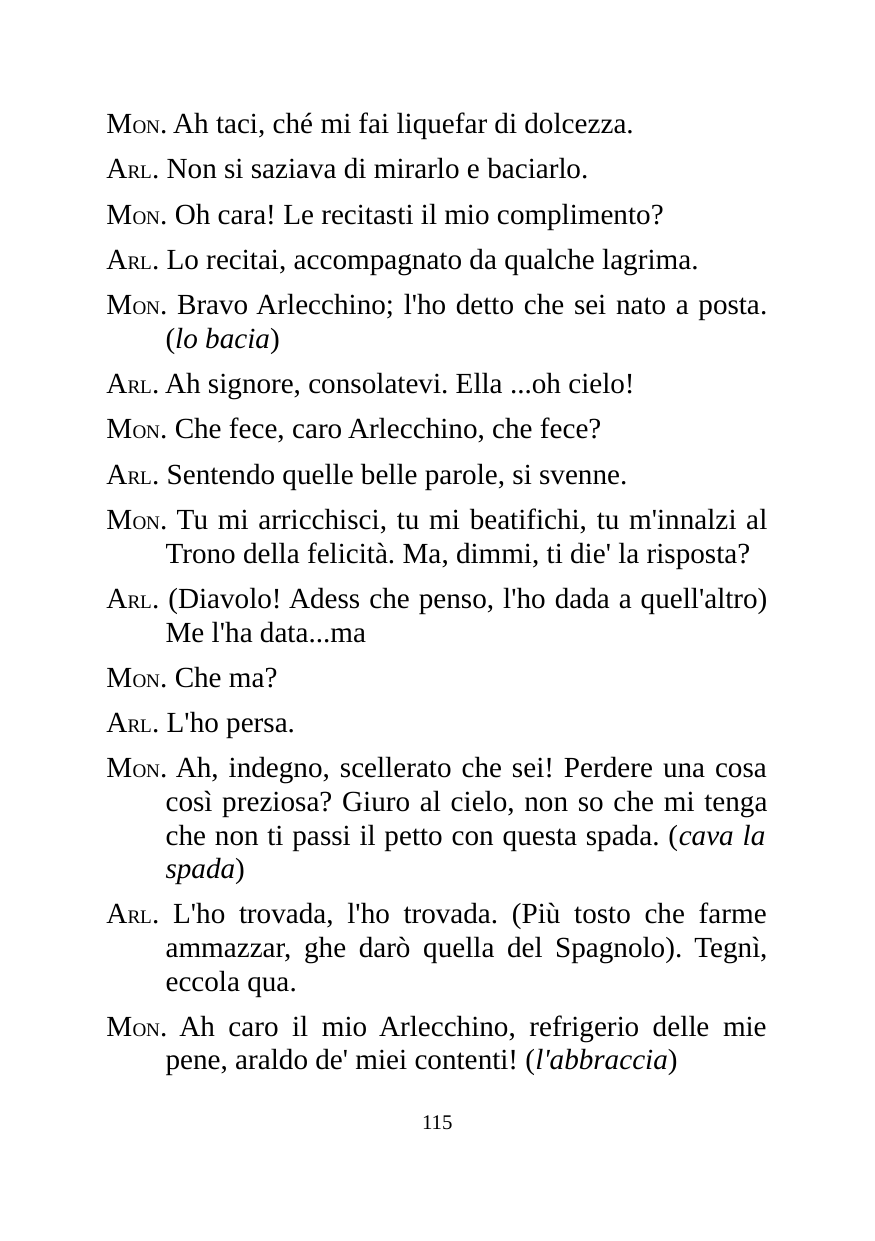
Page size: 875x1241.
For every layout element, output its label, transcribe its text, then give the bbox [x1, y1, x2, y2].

text Mon. Ah taci, ché mi fai liquefar di dolcezza. [106, 106, 768, 140]
text Arl. Sentendo quelle belle parole, si svenne. [106, 457, 768, 491]
text Mon. Che ma? [106, 660, 768, 693]
text Mon. Ah caro il mio Arlecchino, refrigerio delle mie pene, araldo de' miei contenti! (l'abbraccia) [106, 1009, 768, 1076]
text Arl. L'ho trovada, l'ho trovada. (Più tosto che farme ammazzar, ghe darò quella del Spagnolo). Tegnì, eccola qua. [106, 897, 768, 997]
text Arl. Non si saziava di mirarlo e baciarlo. [106, 152, 768, 185]
text Arl. Lo recitai, accompagnato da qualche lagrima. [106, 242, 768, 276]
text Arl. L'ho persa. [106, 705, 768, 739]
text Mon. Bravo Arlecchino; l'ho detto che sei nato a posta. (lo bacia) [106, 287, 768, 354]
text Mon. Che fece, caro Arlecchino, che fece? [106, 412, 768, 445]
text Mon. Tu mi arricchisci, tu mi beatifichi, tu m'innalzi al Trono della felicità. Ma, dimmi, ti die' la risposta? [106, 502, 768, 569]
text Arl. Ah signore, consolatevi. Ella ...oh cielo! [106, 366, 768, 400]
text Mon. Oh cara! Le recitasti il mio complimento? [106, 197, 768, 230]
text Arl. (Diavolo! Adess che penso, l'ho dada a quell'altro) Me l'ha data...ma [106, 581, 768, 648]
text Mon. Ah, indegno, scellerato che sei! Perdere una cosa così preziosa? Giuro al cielo, non so che mi tenga che non ti passi il petto con questa spada. (cava la spada) [106, 751, 768, 885]
